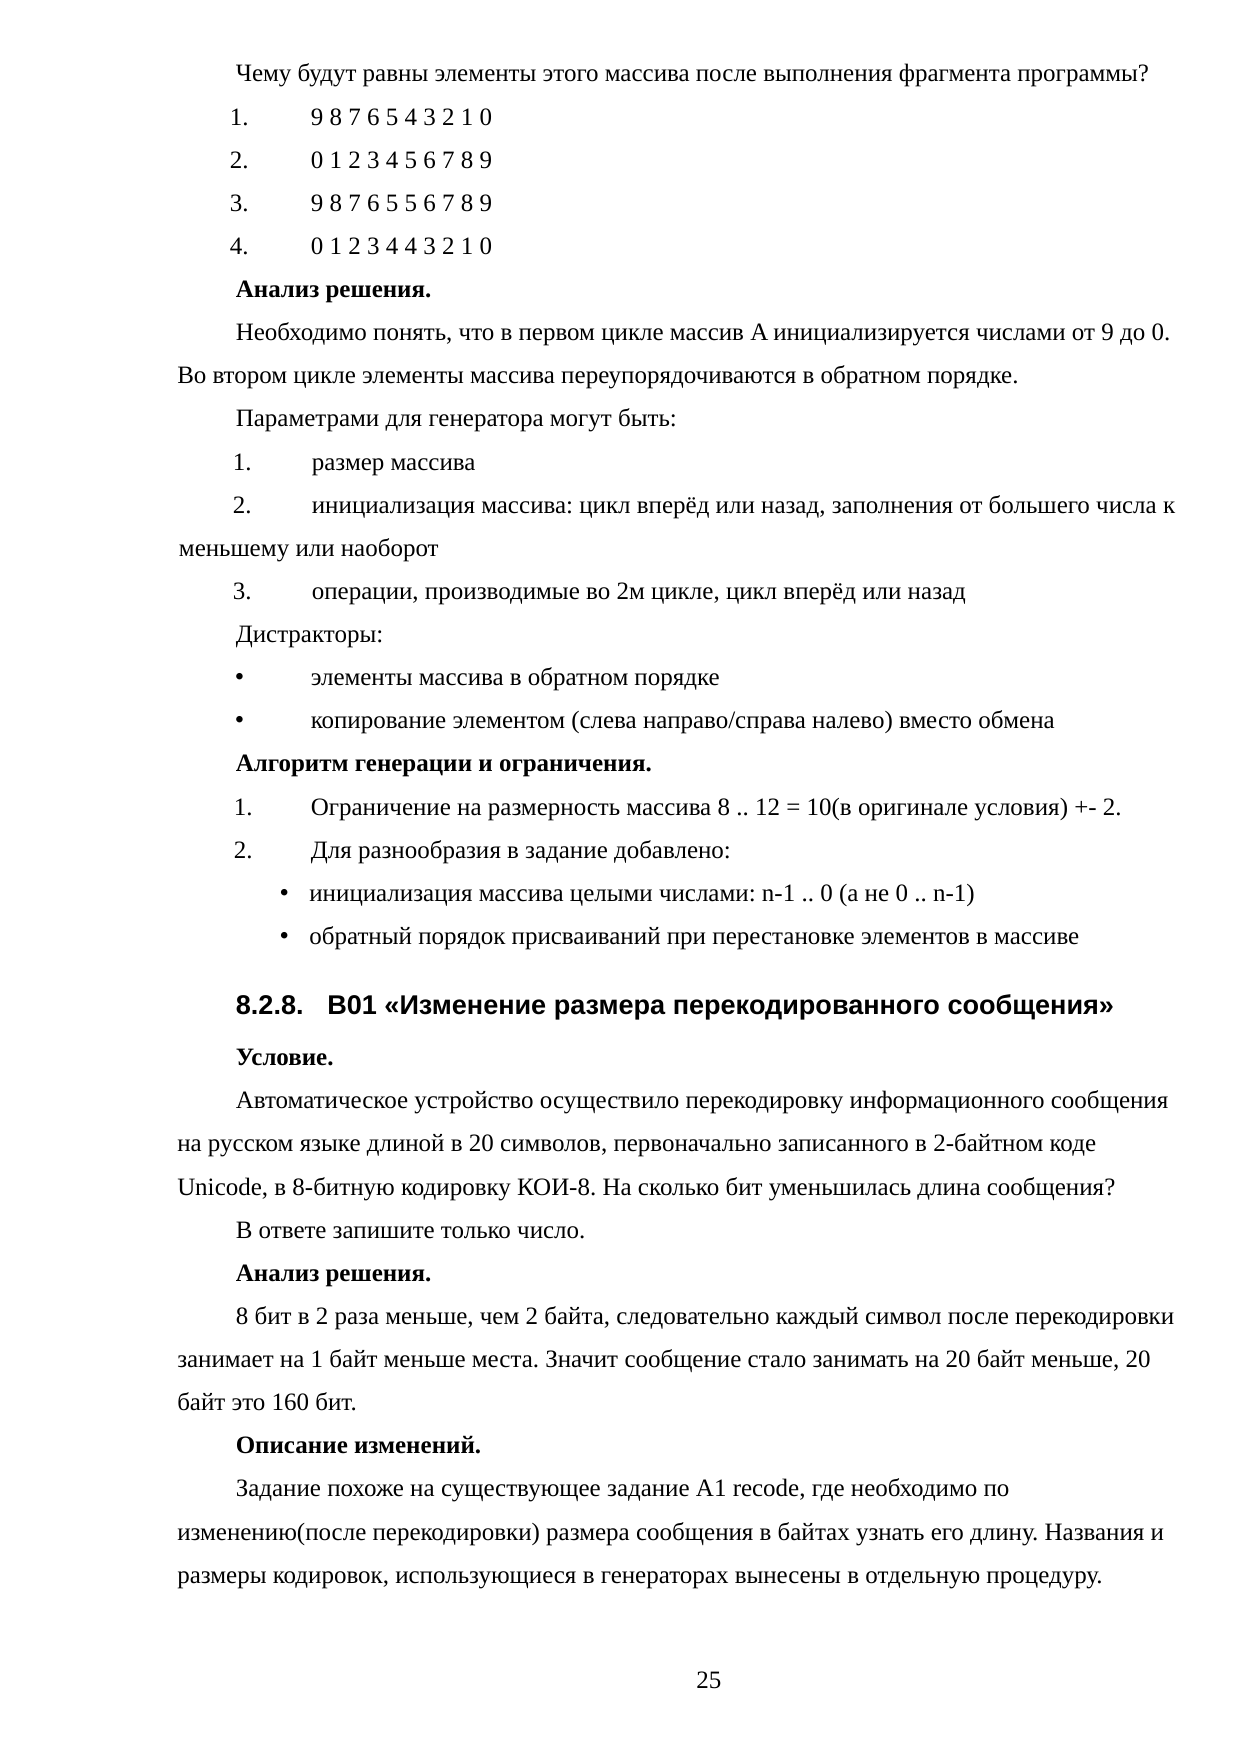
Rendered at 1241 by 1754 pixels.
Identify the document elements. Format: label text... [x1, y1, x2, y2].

list инициализация массива: цикл вперёд или назад, заполнения от большего числа к меньшему или наоборот [179, 490, 1182, 562]
text Дистракторы: [177, 619, 1182, 648]
text 8 бит в 2 раза меньше, чем 2 байта, следовательно каждый символ после перекодировки занимает на 1 байт меньше места. Значит сообщение стало занимать на 20 байт меньше, 20 байт это 160 бит. [177, 1301, 1182, 1416]
text Необходимо понять, что в первом цикле массив A инициализируется числами от 9 до 0. Во втором цикле элементы массива переупорядочиваются в обратном порядке. [177, 317, 1182, 389]
text Задание похоже на существующее задание А1 recode, где необходимо по изменению(после перекодировки) размера сообщения в байтах узнать его длину. Названия и размеры кодировок, использующиеся в генераторах вынесены в отдельную процедуру. [177, 1473, 1182, 1588]
text Автоматическое устройство осуществило перекодировку информационного сообщения на русском языке длиной в 20 символов, первоначально записанного в 2-байтном коде Unicode, в 8-битную кодировку КОИ-8. На сколько бит уменьшилась длина сообщения? [177, 1085, 1182, 1200]
list операции, производимые во 2м цикле, цикл вперёд или назад [179, 576, 1182, 605]
list размер массива [179, 447, 1182, 475]
list Ограничение на размерность массива 8 .. 12 = 10(в оригинале условия) +- 2. [180, 792, 1182, 820]
text Алгоритм генерации и ограничения. [177, 748, 1182, 777]
list Для разнообразия в задание добавлено: [180, 835, 1182, 863]
text Анализ решения. [177, 274, 1182, 303]
text Условие. [177, 1042, 1182, 1071]
text Анализ решения. [177, 1258, 1182, 1287]
text В ответе запишите только число. [177, 1215, 1182, 1243]
text Параметрами для генератора могут быть: [177, 403, 1182, 432]
list 9 8 7 6 5 4 3 2 1 0 [178, 102, 1182, 130]
list копирование элементом (слева направо/справа налево) вместо обмена [177, 705, 1182, 734]
list 9 8 7 6 5 5 6 7 8 9 [178, 188, 1182, 217]
subtitle B01 «Изменение размера перекодированного сообщения» [177, 989, 1182, 1020]
list 0 1 2 3 4 4 3 2 1 0 [178, 231, 1182, 260]
list 0 1 2 3 4 5 6 7 8 9 [178, 145, 1182, 173]
text Описание изменений. [177, 1430, 1182, 1459]
list инициализация массива целыми числами: n-1 .. 0 (а не 0 .. n-1) [221, 878, 1182, 907]
list обратный порядок присваиваний при перестановке элементов в массиве [221, 921, 1182, 950]
list элементы массива в обратном порядке [177, 662, 1182, 691]
text Чему будут равны элементы этого массива после выполнения фрагмента программы? [177, 58, 1182, 87]
